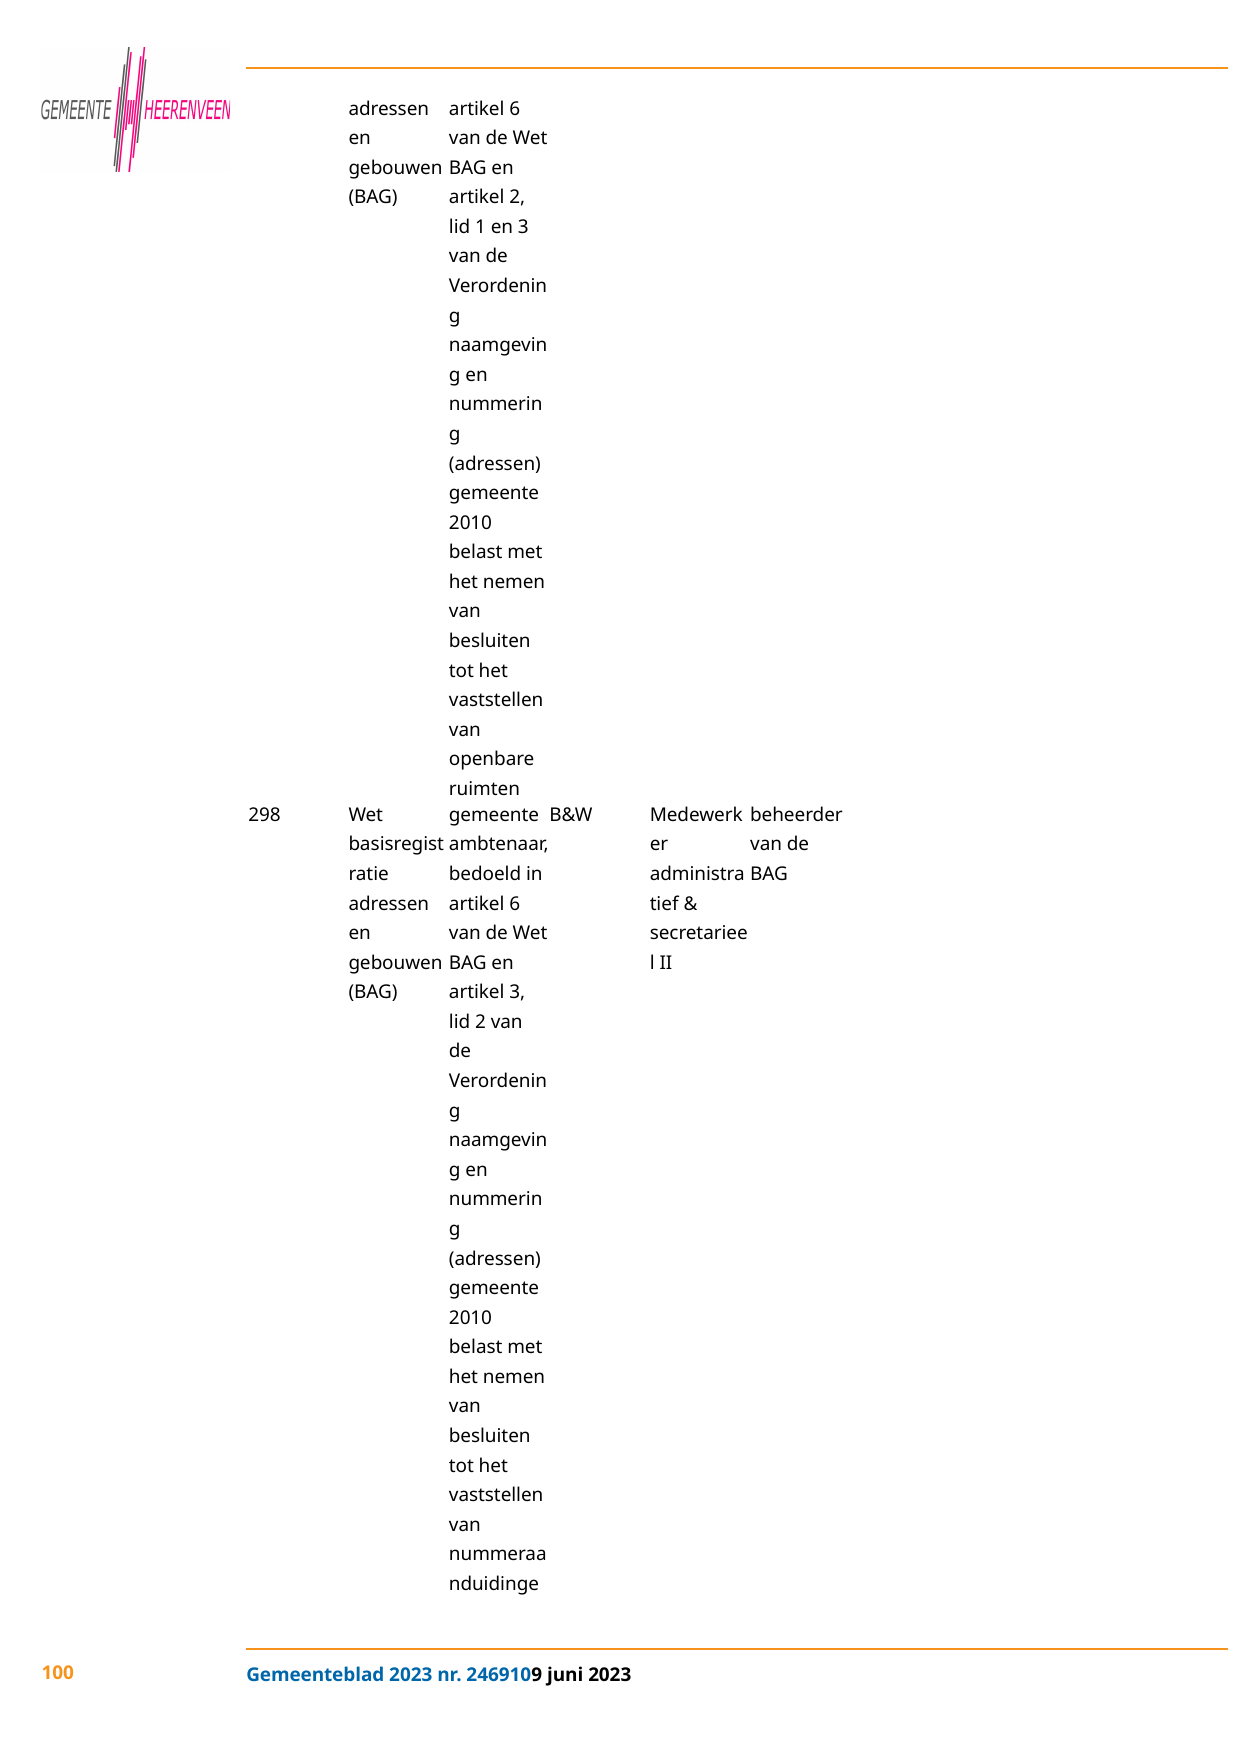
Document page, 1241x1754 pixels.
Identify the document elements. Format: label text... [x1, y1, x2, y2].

table_cell [1051, 95, 1152, 801]
picture [41, 47, 231, 172]
table_cell [549, 95, 649, 801]
table_cell gemeenteambtenaar, bedoeld in artikel 6 van de Wet BAG en artikel 3, lid 2 van de Verordening naamgeving en nummering (adressen) gemeente 2010 belast met het nemen van besluiten tot het vaststellen van nummeraanduidinge [449, 801, 549, 1596]
table_cell artikel 6 van de Wet BAG en artikel 2, lid 1 en 3 van de Verordening naamgeving en nummering (adressen) gemeente 2010 belast met het nemen van besluiten tot het vaststellen van openbare ruimten [449, 95, 549, 801]
table_cell beheerder van de BAG [750, 801, 850, 1596]
table_cell B&W [549, 801, 649, 1596]
table_cell Medewerker administratief & secretarieel II [650, 801, 750, 1596]
table_cell 298 [248, 801, 348, 1596]
table_cell [248, 95, 348, 801]
table_cell [850, 801, 951, 1596]
table_cell [951, 95, 1051, 801]
table_cell [951, 801, 1051, 1596]
table_cell [650, 95, 750, 801]
table_cell Wet basisregistratie adressen en gebouwen (BAG) [348, 801, 449, 1596]
table_cell adressen en gebouwen (BAG) [348, 95, 449, 801]
table_cell [850, 95, 951, 801]
table_cell [750, 95, 850, 801]
table_cell [1051, 801, 1152, 1596]
